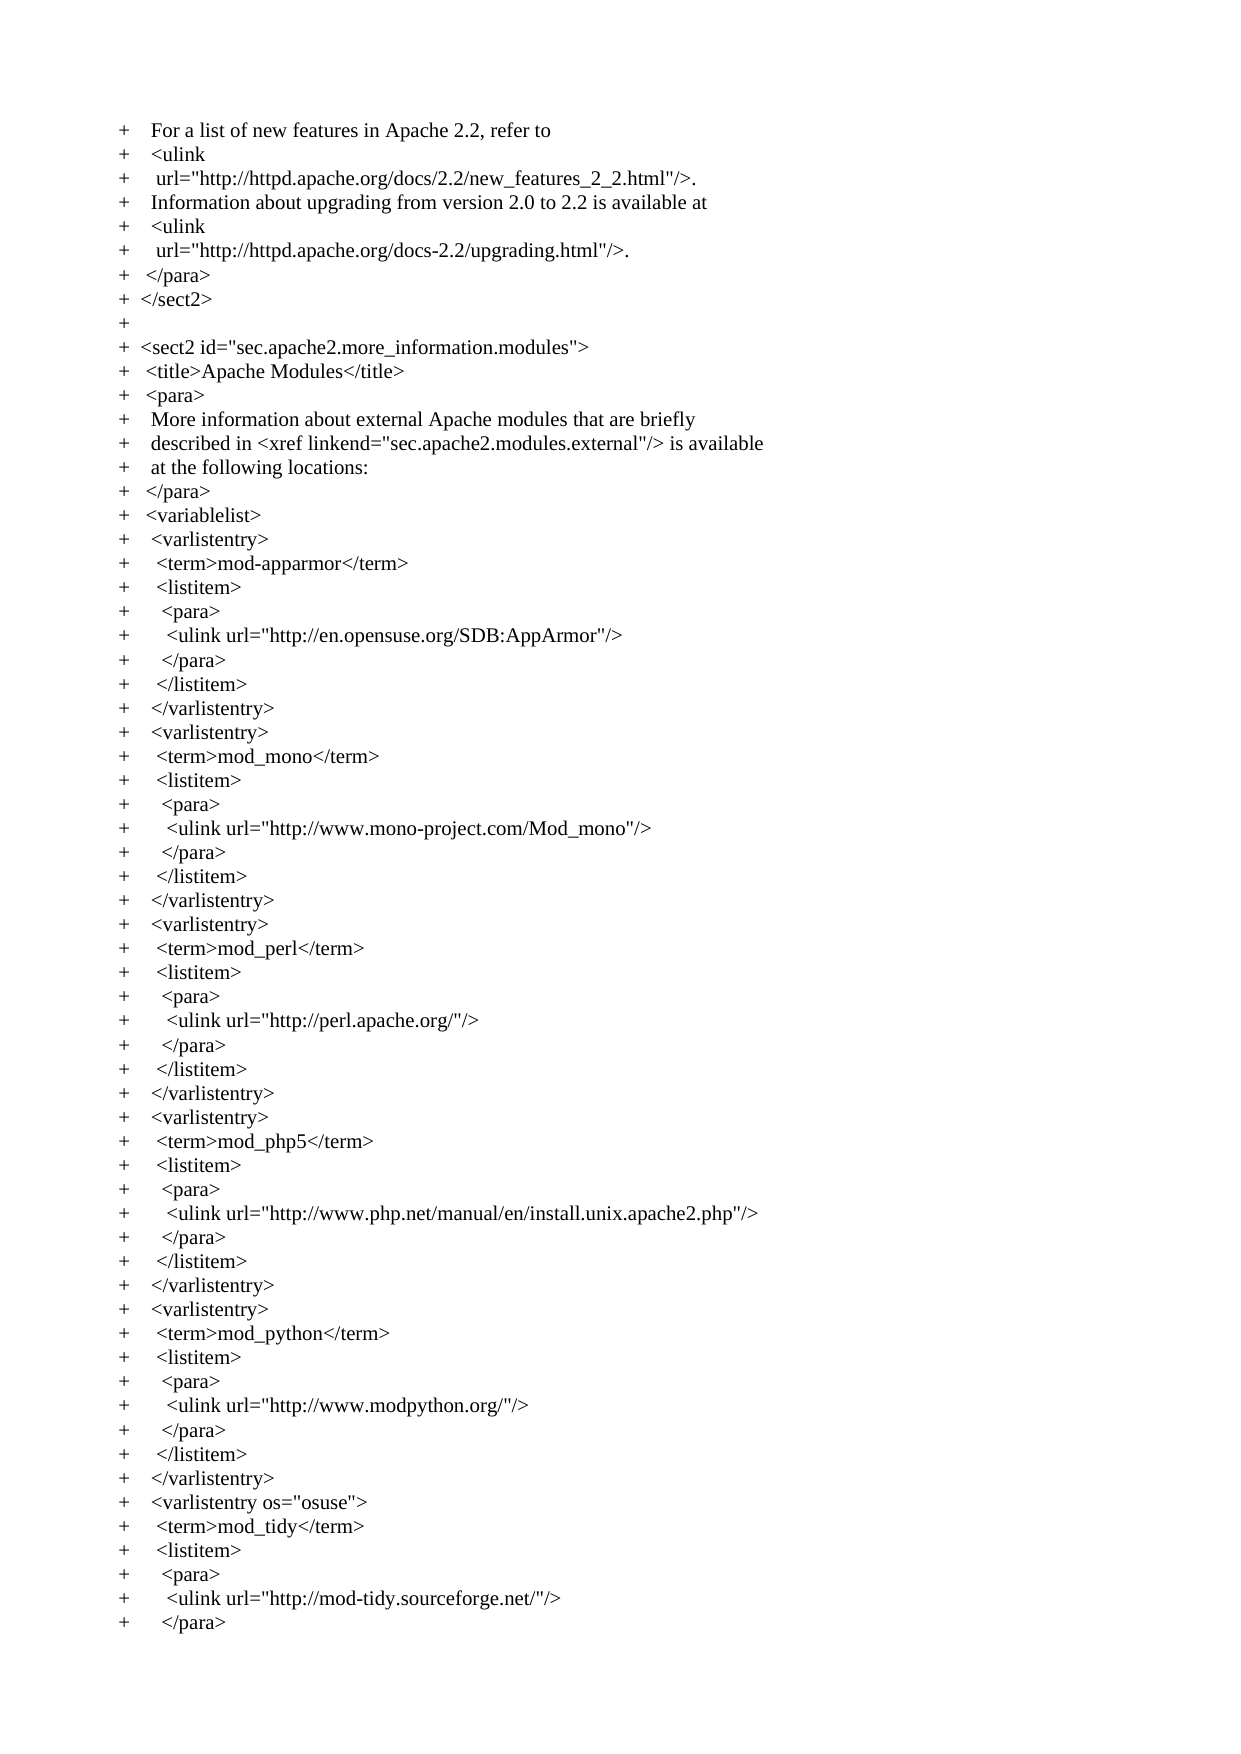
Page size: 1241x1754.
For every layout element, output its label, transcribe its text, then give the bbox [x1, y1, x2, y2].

text + </para> [118, 1417, 1122, 1442]
text + <para> [118, 984, 1122, 1008]
text + <term>mod_python</term> [118, 1321, 1122, 1345]
text + </para> [118, 647, 1122, 672]
text + <listitem> [118, 960, 1122, 984]
text + <listitem> [118, 768, 1122, 792]
text + <varlistentry> [118, 527, 1122, 551]
text + url="http://httpd.apache.org/docs-2.2/upgrading.html"/>. [118, 238, 1122, 262]
text + </sect2> [118, 287, 1122, 311]
text + <varlistentry> [118, 1105, 1122, 1129]
text + For a list of new features in Apache 2.2, refer to [118, 118, 1122, 142]
text + <para> [118, 1177, 1122, 1201]
text + </listitem> [118, 1442, 1122, 1466]
text + <varlistentry os="osuse"> [118, 1490, 1122, 1514]
text + </varlistentry> [118, 888, 1122, 912]
text + </listitem> [118, 864, 1122, 888]
text + <varlistentry> [118, 720, 1122, 744]
text + <listitem> [118, 1153, 1122, 1177]
text + [118, 311, 1122, 335]
text + at the following locations: [118, 455, 1122, 479]
text + <listitem> [118, 1538, 1122, 1562]
text + </para> [118, 840, 1122, 864]
text + <ulink url="http://www.php.net/manual/en/install.unix.apache2.php"/> [118, 1201, 1122, 1225]
text + <para> [118, 383, 1122, 407]
text + <ulink url="http://www.modpython.org/"/> [118, 1393, 1122, 1417]
text + </listitem> [118, 672, 1122, 696]
text + <ulink url="http://www.mono-project.com/Mod_mono"/> [118, 816, 1122, 840]
text + <term>mod_tidy</term> [118, 1514, 1122, 1538]
text + </varlistentry> [118, 1273, 1122, 1297]
text + </para> [118, 1610, 1122, 1634]
text + <listitem> [118, 575, 1122, 599]
text + <ulink [118, 214, 1122, 238]
text + More information about external Apache modules that are briefly [118, 407, 1122, 431]
text + </para> [118, 1032, 1122, 1057]
text + </para> [118, 262, 1122, 287]
text + <para> [118, 1562, 1122, 1586]
text + </listitem> [118, 1249, 1122, 1273]
text + <ulink url="http://en.opensuse.org/SDB:AppArmor"/> [118, 623, 1122, 647]
text + <ulink [118, 142, 1122, 166]
text + </varlistentry> [118, 696, 1122, 720]
text + <term>mod_mono</term> [118, 744, 1122, 768]
text + <ulink url="http://perl.apache.org/"/> [118, 1008, 1122, 1032]
text + <term>mod_perl</term> [118, 936, 1122, 960]
text + url="http://httpd.apache.org/docs/2.2/new_features_2_2.html"/>. [118, 166, 1122, 190]
text + </varlistentry> [118, 1466, 1122, 1490]
text + described in <xref linkend="sec.apache2.modules.external"/> is available [118, 431, 1122, 455]
text + <sect2 id="sec.apache2.more_information.modules"> [118, 335, 1122, 359]
text + <para> [118, 1369, 1122, 1393]
text + <term>mod_php5</term> [118, 1129, 1122, 1153]
text + <para> [118, 599, 1122, 623]
text + Information about upgrading from version 2.0 to 2.2 is available at [118, 190, 1122, 214]
text + <varlistentry> [118, 1297, 1122, 1321]
text + <listitem> [118, 1345, 1122, 1369]
text + <variablelist> [118, 503, 1122, 527]
text + </listitem> [118, 1057, 1122, 1081]
text + <ulink url="http://mod-tidy.sourceforge.net/"/> [118, 1586, 1122, 1610]
text + <para> [118, 792, 1122, 816]
text + <term>mod-apparmor</term> [118, 551, 1122, 575]
text + <title>Apache Modules</title> [118, 359, 1122, 383]
text + </varlistentry> [118, 1081, 1122, 1105]
text + </para> [118, 1225, 1122, 1249]
text + <varlistentry> [118, 912, 1122, 936]
text + </para> [118, 479, 1122, 503]
